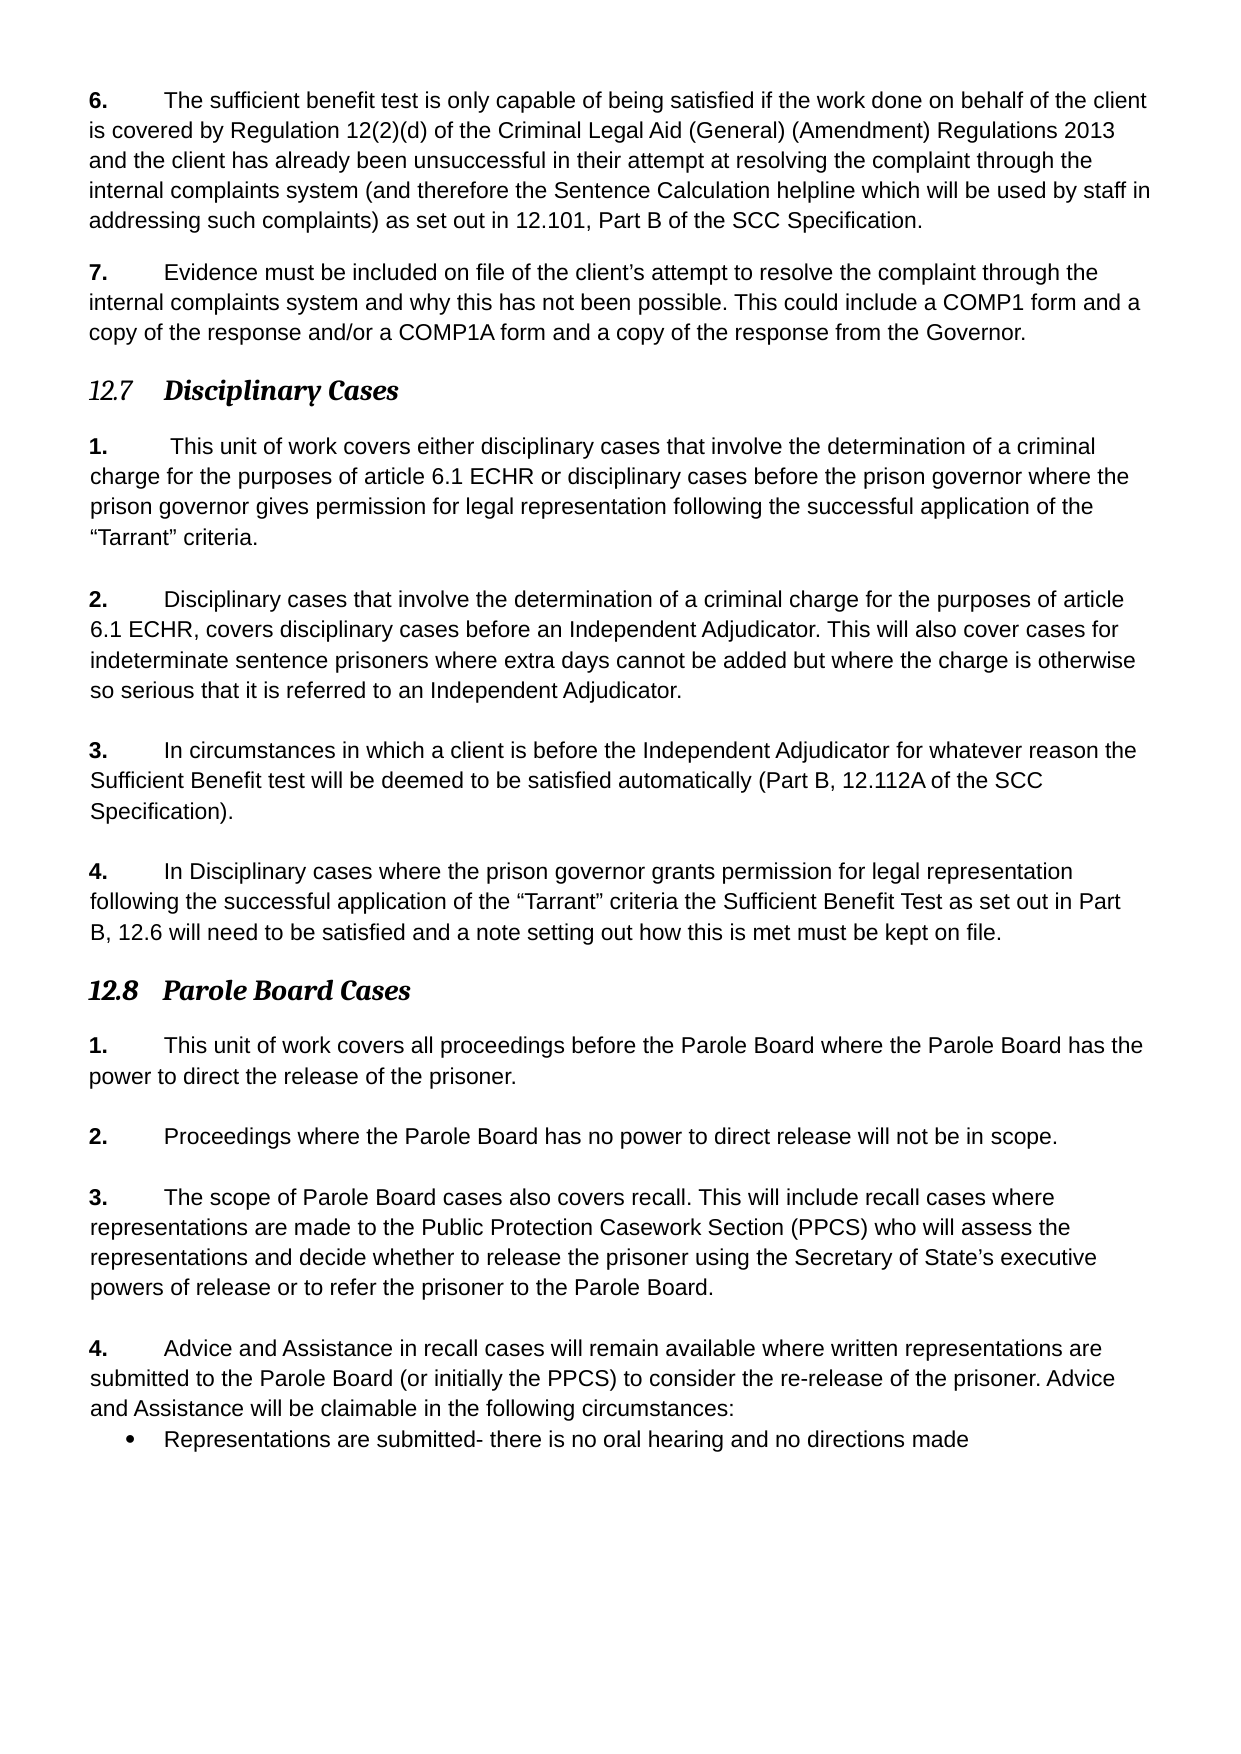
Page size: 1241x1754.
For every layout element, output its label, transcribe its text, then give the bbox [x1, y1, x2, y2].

list Proceedings where the Parole Board has no power to direct release will not be in scope. [89, 1123, 1163, 1149]
list The sufficient benefit test is only capable of being satisfied if the work done on behalf of the client is covered by Regulation 12(2)(d) of the Criminal Legal Aid (General) (Amendment) Regulations 2013 and the client has already been unsuccessful in their attempt at resolving the complaint through the internal complaints system (and therefore the Sentence Calculation helpline which will be used by staff in addressing such complaints) as set out in 12.101, Part B of the SCC Specification. [89, 87, 1151, 234]
list Disciplinary cases that involve the determination of a criminal charge for the purposes of article [89, 586, 1163, 612]
list In circumstances in which a client is before the Independent Adjudicator for whatever reason the Sufficient Benefit test will be deemed to be satisfied automatically (Part B, 12.112A of the SCC Specification). [89, 737, 1139, 824]
list The scope of Parole Board cases also covers recall. This will include recall cases where representations are made to the Public Protection Casework Section (PPCS) who will assess the representations and decide whether to release the prisoner using the Secretary of State’s executive powers of release or to refer the prisoner to the Parole Board. [89, 1184, 1098, 1301]
list This unit of work covers all proceedings before the Parole Board where the Parole Board has the power to direct the release of the prisoner. [89, 1032, 1144, 1089]
list Advice and Assistance in recall cases will remain available where written representations are submitted to the Parole Board (or initially the PPCS) to consider the re-release of the prisoner. Advice and Assistance will be claimable in the following circumstances: [89, 1335, 1118, 1422]
text 6.1 ECHR, covers disciplinary cases before an Independent Adjudicator. This will also cover cases for indeterminate sentence prisoners where extra days cannot be added but where the charge is otherwise so serious that it is referred to an Independent Adjudicator. [90, 616, 1138, 703]
list In Disciplinary cases where the prison governor grants permission for legal representation following the successful application of the “Tarrant” criteria the Sufficient Benefit Test as set out in Part B, 12.6 will need to be satisfied and a note setting out how this is met must be kept on file. [89, 858, 1127, 945]
text 12.7 Disciplinary Cases [89, 374, 1163, 408]
subtitle Parole Board Cases [89, 974, 1163, 1008]
list This unit of work covers either disciplinary cases that involve the determination of a criminal charge for the purposes of article 6.1 ECHR or disciplinary cases before the prison governor where the prison governor gives permission for legal representation following the successful application of the “Tarrant” criteria. [89, 433, 1129, 550]
list Evidence must be included on file of the client’s attempt to resolve the complaint through the internal complaints system and why this has not been possible. This could include a COMP1 form and a copy of the response and/or a COMP1A form and a copy of the response from the Governor. [89, 259, 1141, 345]
list Representations are submitted- there is no oral hearing and no directions made [126, 1426, 1163, 1452]
